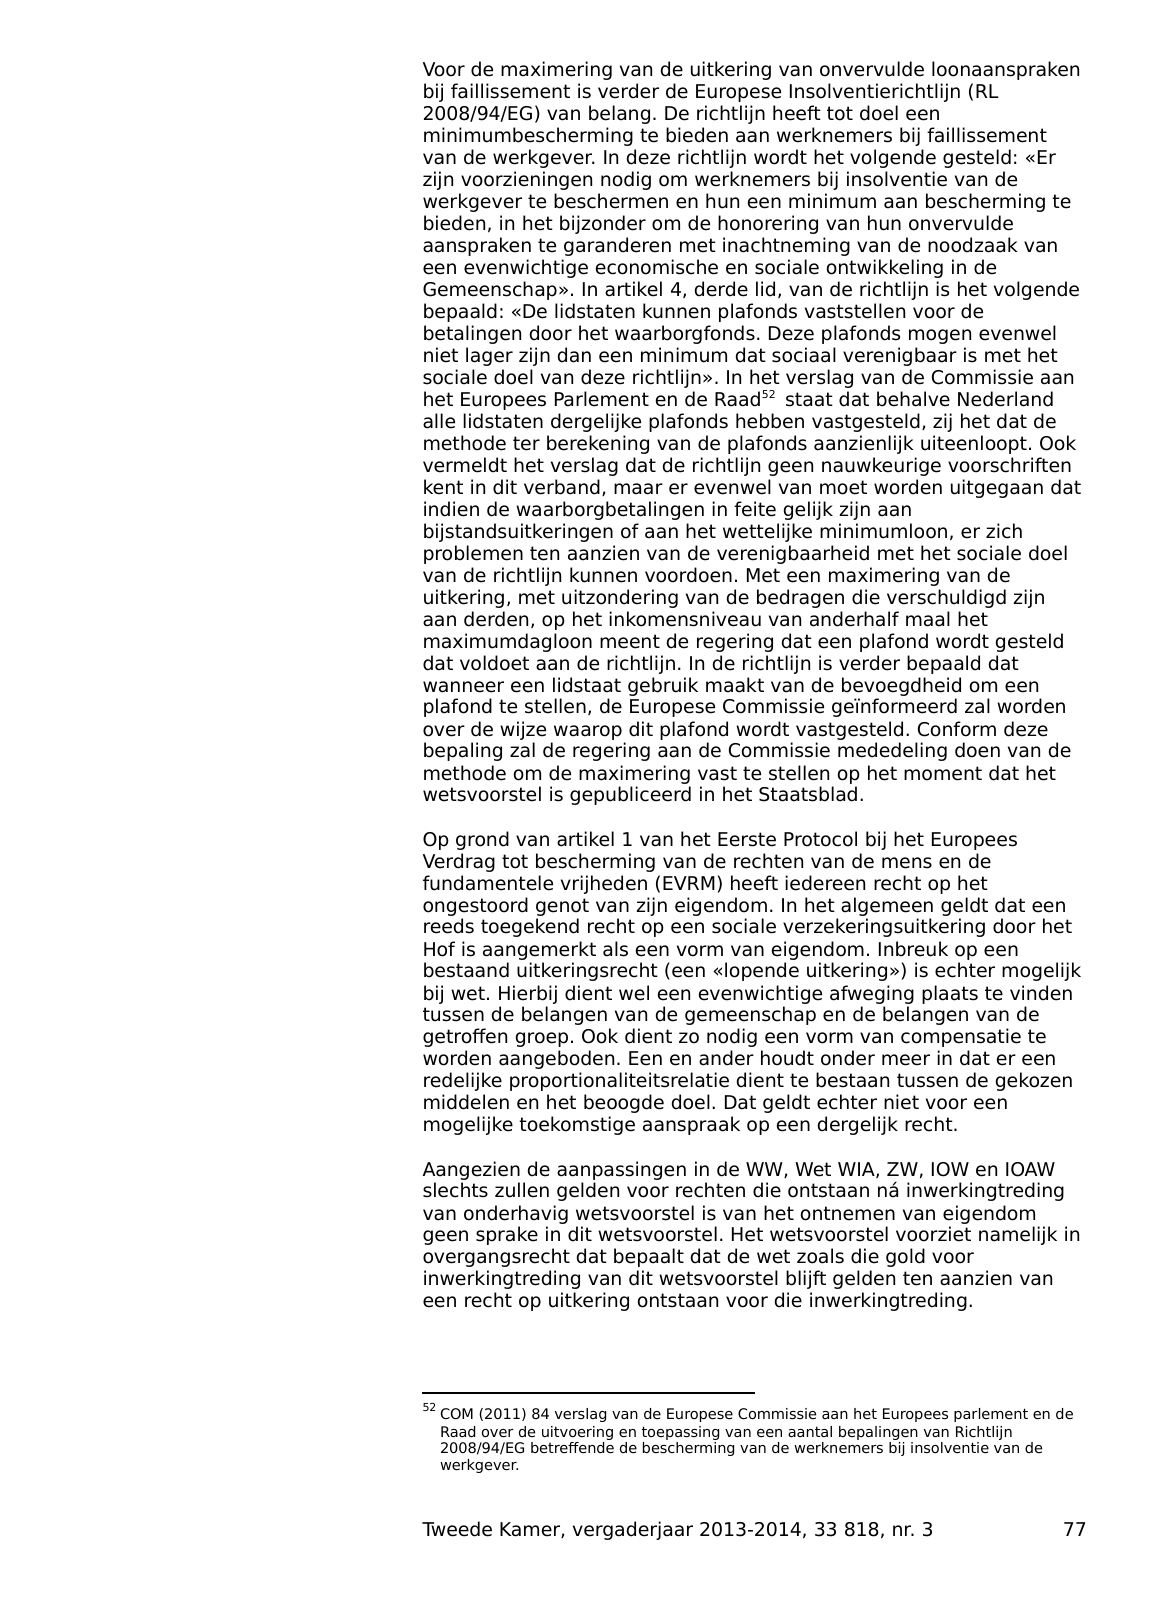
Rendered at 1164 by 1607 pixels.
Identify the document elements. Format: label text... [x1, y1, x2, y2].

text Op grond van artikel 1 van het Eerste Protocol bij het Europees Verdrag tot bescherming van de rechten van de mens en de fundamentele vrijheden (EVRM) heeft iedereen recht op het ongestoord genot van zijn eigendom. In het algemeen geldt dat een reeds toegekend recht op een sociale verzekeringsuitkering door het Hof is aangemerkt als een vorm van eigendom. Inbreuk op een bestaand uitkeringsrecht (een «lopende uitkering») is echter mogelijk bij wet. Hierbij dient wel een evenwichtige afweging plaats te vinden tussen de belangen van de gemeenschap en de belangen van de getroffen groep. Ook dient zo nodig een vorm van compensatie te worden aangeboden. Een en ander houdt onder meer in dat er een redelijke proportionaliteitsrelatie dient te bestaan tussen de gekozen middelen en het beoogde doel. Dat geldt echter niet voor een mogelijke toekomstige aanspraak op een dergelijk recht. [422, 828, 1087, 1136]
text Aangezien de aanpassingen in de WW, Wet WIA, ZW, IOW en IOAW slechts zullen gelden voor rechten die ontstaan ná inwerkingtreding van onderhavig wetsvoorstel is van het ontnemen van eigendom geen sprake in dit wetsvoorstel. Het wetsvoorstel voorziet namelijk in overgangsrecht dat bepaalt dat de wet zoals die gold voor inwerkingtreding van dit wetsvoorstel blijft gelden ten aanzien van een recht op uitkering ontstaan voor die inwerkingtreding. [422, 1158, 1087, 1312]
text COM (2011) 84 verslag van de Europese Commissie aan het Europees parlement en de Raad over de uitvoering en toepassing van een aantal bepalingen van Richtlijn 2008/94/EG betreffende de bescherming van de werknemers bij insolventie van de werkgever. [422, 1402, 1087, 1474]
text Voor de maximering van de uitkering van onvervulde loonaanspraken bij faillissement is verder de Europese Insolventierichtlijn (RL 2008/94/EG) van belang. De richtlijn heeft tot doel een minimumbescherming te bieden aan werknemers bij faillissement van de werkgever. In deze richtlijn wordt het volgende gesteld: «Er zijn voorzieningen nodig om werknemers bij insolventie van de werkgever te beschermen en hun een minimum aan bescherming te bieden, in het bijzonder om de honorering van hun onvervulde aanspraken te garanderen met inachtneming van de noodzaak van een evenwichtige economische en sociale ontwikkeling in de Gemeenschap». In artikel 4, derde lid, van de richtlijn is het volgende bepaald: «De lidstaten kunnen plafonds vaststellen voor de betalingen door het waarborgfonds. Deze plafonds mogen evenwel niet lager zijn dan een minimum dat sociaal verenigbaar is met het sociale doel van deze richtlijn». In het verslag van de Commissie aan het Europees Parlement en de Raad staat dat behalve Nederland alle lidstaten dergelijke plafonds hebben vastgesteld, zij het dat de methode ter berekening van de plafonds aanzienlijk uiteenloopt. Ook vermeldt het verslag dat de richtlijn geen nauwkeurige voorschriften kent in dit verband, maar er evenwel van moet worden uitgegaan dat indien de waarborgbetalingen in feite gelijk zijn aan bijstandsuitkeringen of aan het wettelijke minimumloon, er zich problemen ten aanzien van de verenigbaarheid met het sociale doel van de richtlijn kunnen voordoen. Met een maximering van de uitkering, met uitzondering van de bedragen die verschuldigd zijn aan derden, op het inkomensniveau van anderhalf maal het maximumdagloon meent de regering dat een plafond wordt gesteld dat voldoet aan de richtlijn. In de richtlijn is verder bepaald dat wanneer een lidstaat gebruik maakt van de bevoegdheid om een plafond te stellen, de Europese Commissie geïnformeerd zal worden over de wijze waarop dit plafond wordt vastgesteld. Conform deze bepaling zal de regering aan de Commissie mededeling doen van de methode om de maximering vast te stellen op het moment dat het wetsvoorstel is gepubliceerd in het Staatsblad. [422, 59, 1087, 806]
